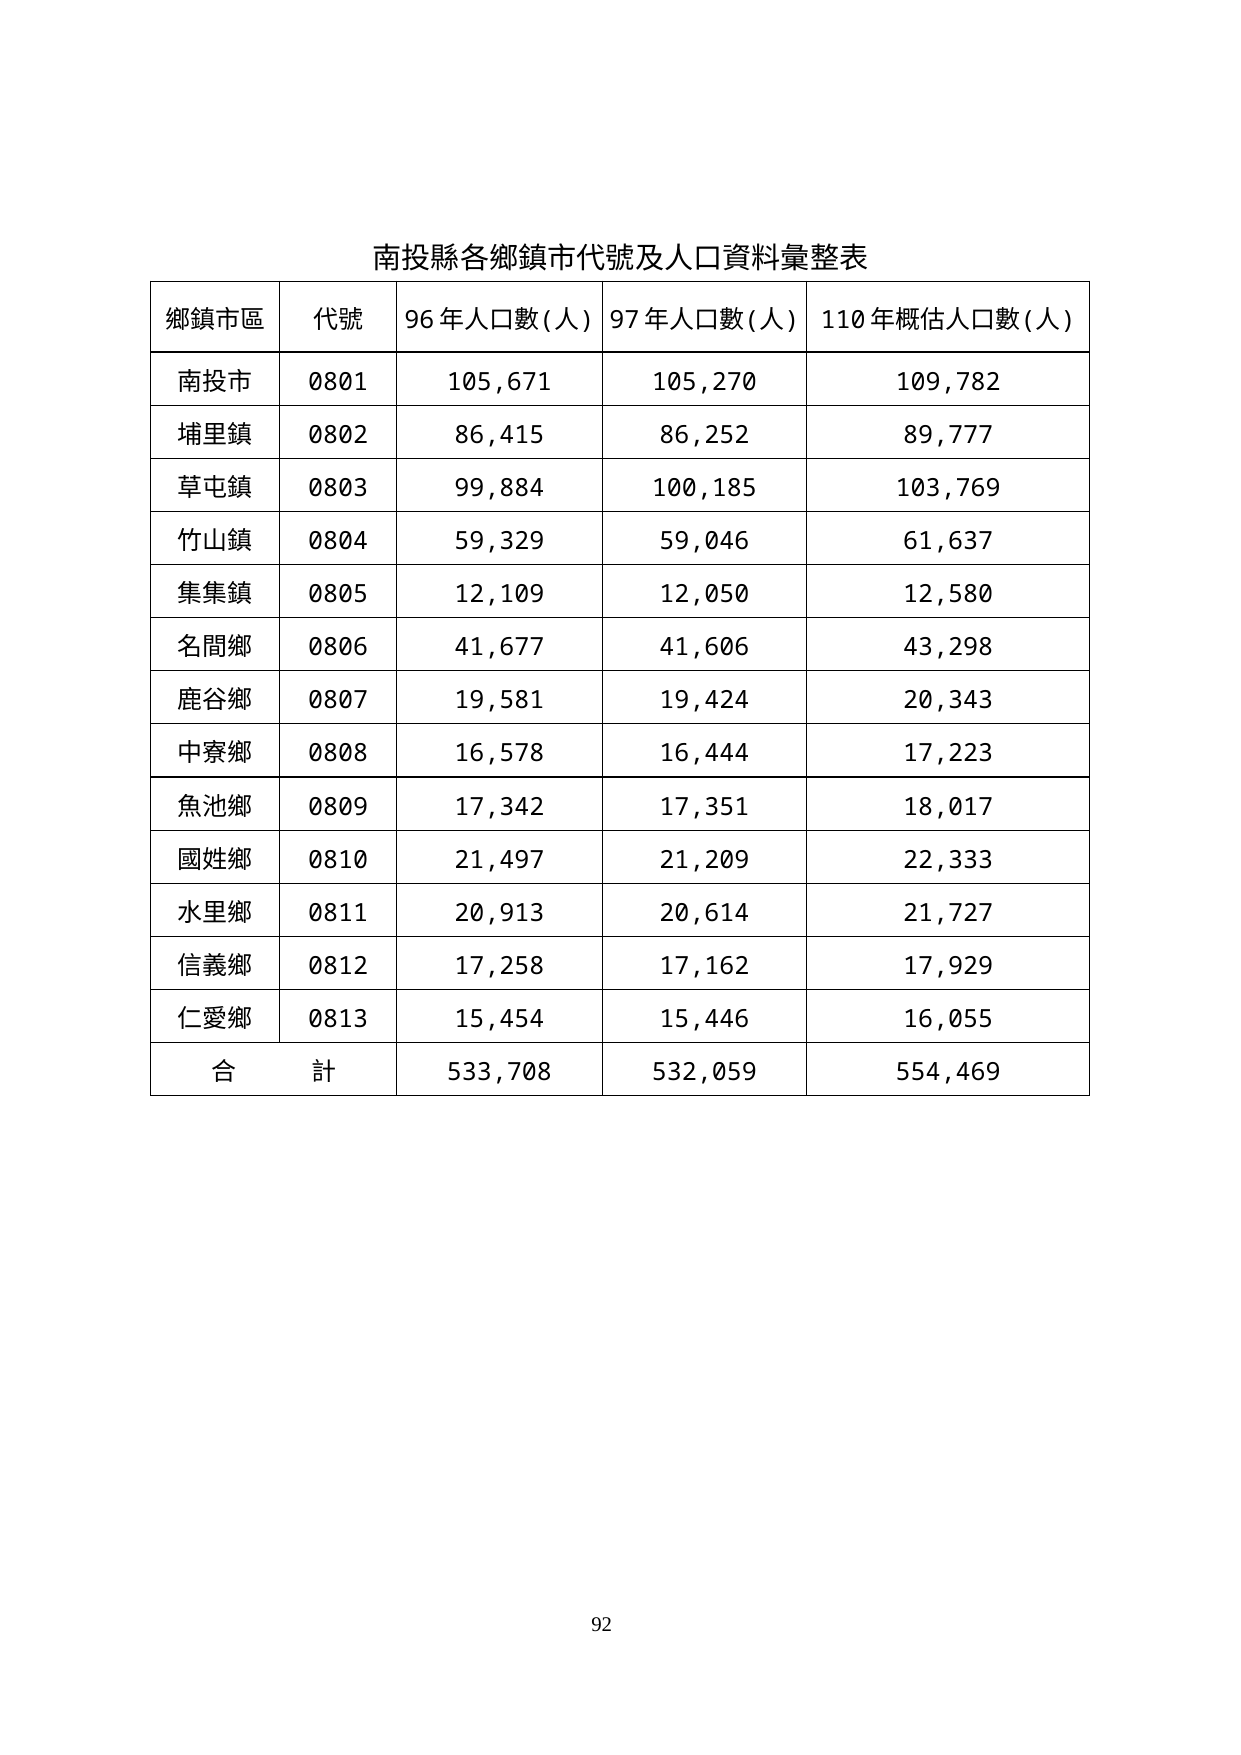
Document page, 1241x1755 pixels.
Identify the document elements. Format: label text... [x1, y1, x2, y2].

table_cell 0809 [280, 778, 396, 829]
table_header 南投縣各鄉鎮市代號及人口資料彙整表 [151, 231, 1090, 281]
table_cell 0812 [280, 937, 396, 989]
table_cell 86,252 [603, 406, 806, 458]
table_cell 20,614 [603, 884, 806, 936]
table_cell 0804 [280, 512, 396, 564]
table_cell 17,223 [807, 724, 1089, 776]
table_cell 草屯鎮 [151, 459, 279, 511]
table_cell 0803 [280, 459, 396, 511]
table_cell 南投市 [151, 353, 279, 404]
table_cell 89,777 [807, 406, 1089, 458]
table_cell 105,671 [397, 353, 602, 404]
table_cell 鹿谷鄉 [151, 671, 279, 723]
table_cell 0810 [280, 831, 396, 883]
table_cell 仁愛鄉 [151, 990, 279, 1042]
table_cell 17,342 [397, 778, 602, 829]
table_cell 17,351 [603, 778, 806, 829]
table_cell 0807 [280, 671, 396, 723]
table_cell 19,581 [397, 671, 602, 723]
table_cell 110年概估人口數(人) [807, 282, 1089, 351]
table_cell 109,782 [807, 353, 1089, 404]
table_cell 18,017 [807, 778, 1089, 829]
table_cell 鄉鎮市區 [151, 282, 279, 351]
table_cell 59,046 [603, 512, 806, 564]
table_cell 中寮鄉 [151, 724, 279, 776]
table_cell 86,415 [397, 406, 602, 458]
table_cell 532,059 [603, 1043, 806, 1095]
table_cell 20,343 [807, 671, 1089, 723]
table_cell 魚池鄉 [151, 778, 279, 829]
table_cell 16,578 [397, 724, 602, 776]
table_cell 竹山鎮 [151, 512, 279, 564]
table_cell 0805 [280, 565, 396, 617]
table_cell 43,298 [807, 618, 1089, 670]
table_cell 19,424 [603, 671, 806, 723]
table_cell 533,708 [397, 1043, 602, 1095]
table_cell 22,333 [807, 831, 1089, 883]
table_cell 17,162 [603, 937, 806, 989]
table_cell 16,055 [807, 990, 1089, 1042]
table_cell 0802 [280, 406, 396, 458]
table_cell 103,769 [807, 459, 1089, 511]
table_cell 61,637 [807, 512, 1089, 564]
table_cell 20,913 [397, 884, 602, 936]
table_cell 國姓鄉 [151, 831, 279, 883]
table_cell 12,580 [807, 565, 1089, 617]
table_cell 12,109 [397, 565, 602, 617]
table_cell 96年人口數(人) [397, 282, 602, 351]
table_cell 41,606 [603, 618, 806, 670]
table_cell 41,677 [397, 618, 602, 670]
table_cell 15,454 [397, 990, 602, 1042]
table_cell 水里鄉 [151, 884, 279, 936]
table_cell 集集鎮 [151, 565, 279, 617]
table_cell 554,469 [807, 1043, 1089, 1095]
table_cell 信義鄉 [151, 937, 279, 989]
table_cell 17,929 [807, 937, 1089, 989]
table_cell 0806 [280, 618, 396, 670]
table_cell 0801 [280, 353, 396, 404]
table_cell 名間鄉 [151, 618, 279, 670]
table_cell 0811 [280, 884, 396, 936]
table_cell 埔里鎮 [151, 406, 279, 458]
table_cell 21,209 [603, 831, 806, 883]
table_cell 59,329 [397, 512, 602, 564]
table_cell 21,497 [397, 831, 602, 883]
table_cell 0808 [280, 724, 396, 776]
table_cell 15,446 [603, 990, 806, 1042]
table_cell 0813 [280, 990, 396, 1042]
table_cell 代號 [280, 282, 396, 351]
table_cell 100,185 [603, 459, 806, 511]
table_cell 12,050 [603, 565, 806, 617]
table_cell 105,270 [603, 353, 806, 404]
table_cell 合 計 [151, 1043, 396, 1095]
table_cell 97年人口數(人) [603, 282, 806, 351]
table_cell 21,727 [807, 884, 1089, 936]
table_cell 99,884 [397, 459, 602, 511]
table_cell 16,444 [603, 724, 806, 776]
table_cell 17,258 [397, 937, 602, 989]
